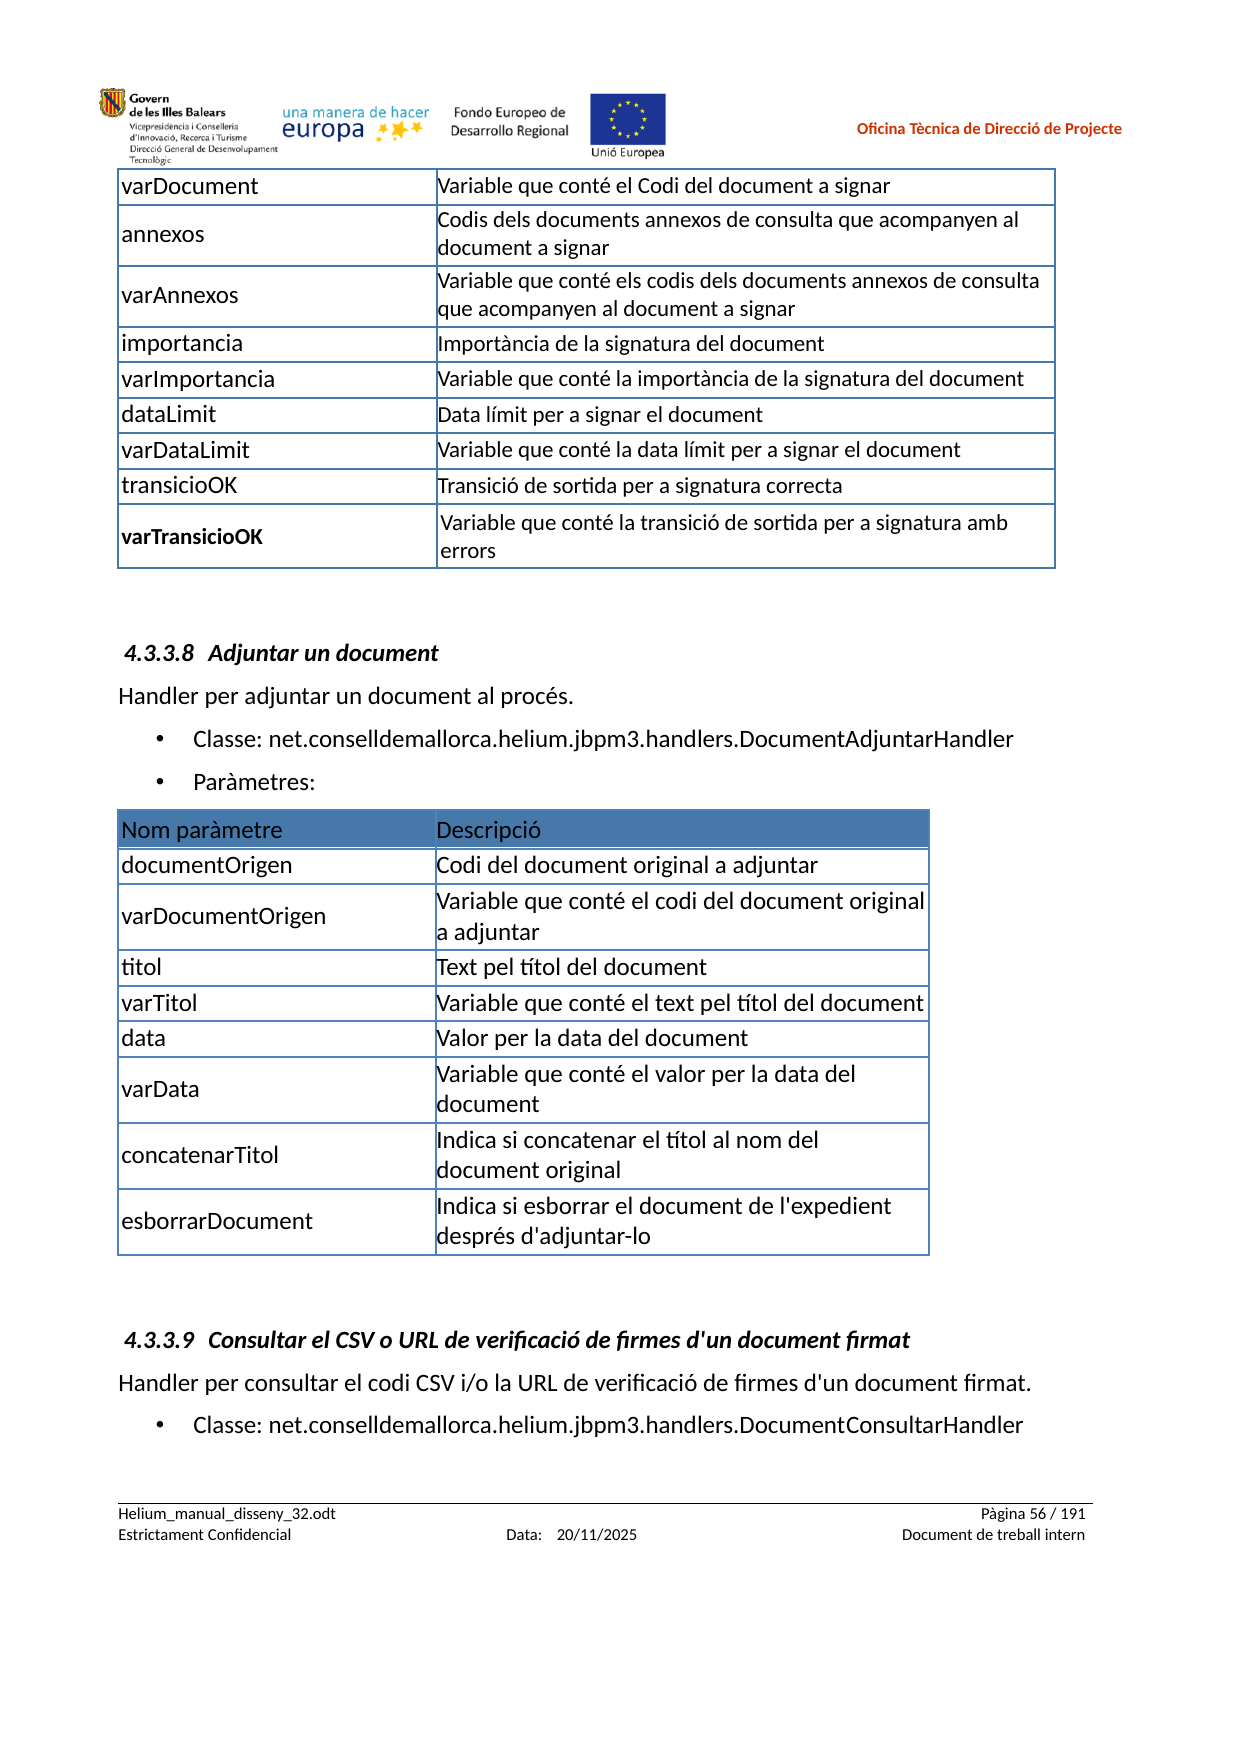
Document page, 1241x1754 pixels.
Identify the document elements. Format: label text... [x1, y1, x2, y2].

picture [99, 87, 668, 166]
table_cell annexos [119, 206, 436, 264]
table_cell varTitol [119, 987, 435, 1020]
table_cell varData [119, 1058, 435, 1122]
table_cell esborrarDocument [119, 1190, 435, 1254]
table_cell Codi del document original a adjuntar [437, 850, 928, 883]
table_cell Variable que conté el codi del document original a adjuntar [437, 885, 928, 949]
table_cell varAnnexos [119, 267, 436, 326]
text Handler per adjuntar un document al procés. [118, 680, 1122, 711]
table_cell Variable que conté el valor per la data del document [437, 1058, 928, 1122]
table_cell titol [119, 951, 435, 984]
table_header Descripció [437, 811, 928, 847]
table_cell Text pel títol del document [437, 951, 928, 984]
list Classe: net.conselldemallorca.helium.jbpm3.handlers.DocumentAdjuntarHandler [156, 723, 1122, 753]
text Handler per consultar el codi CSV i/o la URL de verificació de firmes d'un document firmat. [118, 1367, 1122, 1397]
table_cell varDataLimit [119, 434, 436, 468]
table_cell data [119, 1022, 435, 1056]
table_cell Indica si concatenar el títol al nom del document original [437, 1124, 928, 1188]
table_cell Transició de sortida per a signatura correcta [438, 470, 1054, 503]
table_cell Variable que conté la data límit per a signar el document [438, 434, 1054, 468]
table_cell varTransicioOK [119, 505, 436, 567]
table_cell Data límit per a signar el document [438, 399, 1054, 432]
table_cell Variable que conté el text pel títol del document [437, 987, 928, 1020]
table_cell concatenarTitol [119, 1124, 435, 1188]
list Paràmetres: [156, 766, 1122, 797]
table_cell Variable que conté els codis dels documents annexos de consulta que acompanyen al document a signar [438, 267, 1054, 326]
table_cell Codis dels documents annexos de consulta que acompanyen al document a signar [438, 206, 1054, 264]
table_cell Variable que conté el Codi del document a signar [438, 170, 1054, 203]
table_header Nom paràmetre [119, 811, 435, 847]
subtitle Consultar el CSV o URL de verificació de firmes d'un document firmat [118, 1324, 1122, 1354]
table_cell Variable que conté la importància de la signatura del document [438, 363, 1054, 397]
table_cell dataLimit [119, 399, 436, 432]
subtitle Adjuntar un document [118, 637, 1122, 667]
table_cell varDocumentOrigen [119, 885, 435, 949]
table_cell Variable que conté la transició de sortida per a signatura amb errors [438, 505, 1054, 567]
table_cell Importància de la signatura del document [438, 328, 1054, 361]
list Classe: net.conselldemallorca.helium.jbpm3.handlers.DocumentConsultarHandler [156, 1410, 1122, 1440]
table_cell varDocument [119, 170, 436, 203]
table_cell transicioOK [119, 470, 436, 503]
table_cell documentOrigen [119, 850, 435, 883]
table_cell importancia [119, 328, 436, 361]
table_cell varImportancia [119, 363, 436, 397]
table_cell Valor per la data del document [437, 1022, 928, 1056]
table_cell Indica si esborrar el document de l'expedient després d'adjuntar-lo [437, 1190, 928, 1254]
